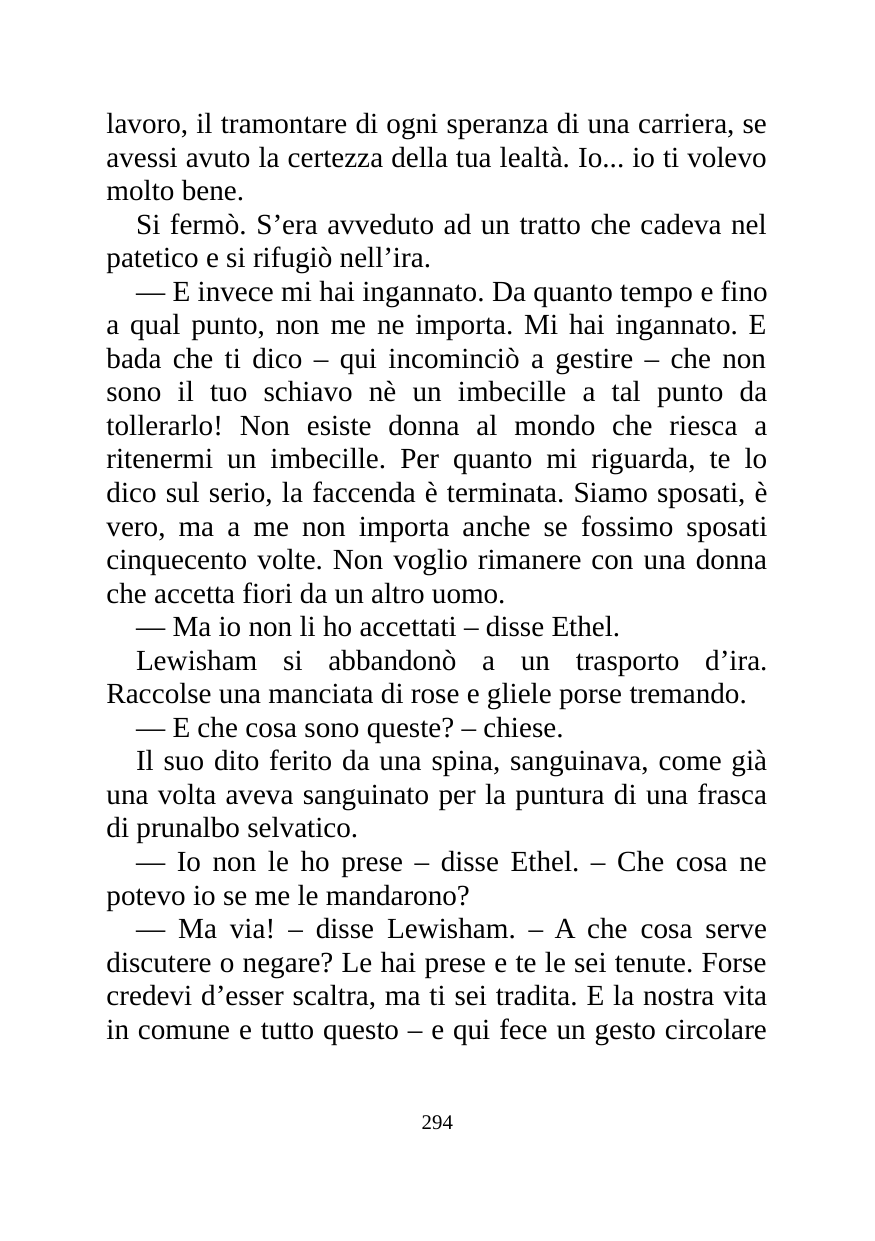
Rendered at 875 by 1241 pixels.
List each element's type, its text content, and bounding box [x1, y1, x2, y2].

text lavoro, il tramontare di ogni speranza di una carriera, se avessi avuto la certezza della tua lealtà. Io... io ti volevo molto bene. [106, 106, 768, 207]
text — E invece mi hai ingannato. Da quanto tempo e fino a qual punto, non me ne importa. Mi hai ingannato. E bada che ti dico – qui incominciò a gestire – che non sono il tuo schiavo nè un imbecille a tal punto da tollerarlo! Non esiste donna al mondo che riesca a ritenermi un imbecille. Per quanto mi riguarda, te lo dico sul serio, la faccenda è terminata. Siamo sposati, è vero, ma a me non importa anche se fossimo sposati cinquecento volte. Non voglio rimanere con una donna che accetta fiori da un altro uomo. [106, 274, 768, 609]
text Si fermò. S’era avveduto ad un tratto che cadeva nel patetico e si rifugiò nell’ira. [106, 207, 768, 274]
text — Ma io non li ho accettati – disse Ethel. [106, 609, 768, 643]
text — Io non le ho prese – disse Ethel. – Che cosa ne potevo io se me le mandarono? [106, 844, 768, 911]
text Lewisham si abbandonò a un trasporto d’ira. Raccolse una manciata di rose e gliele porse tremando. [106, 643, 768, 710]
text Il suo dito ferito da una spina, sanguinava, come già una volta aveva sanguinato per la puntura di una frasca di prunalbo selvatico. [106, 743, 768, 844]
text — Ma via! – disse Lewisham. – A che cosa serve discutere o negare? Le hai prese e te le sei tenute. Forse credevi d’esser scaltra, ma ti sei tradita. E la nostra vita in comune e tutto questo – e qui fece un gesto circolare [106, 911, 768, 1045]
text — E che cosa sono queste? – chiese. [106, 710, 768, 743]
